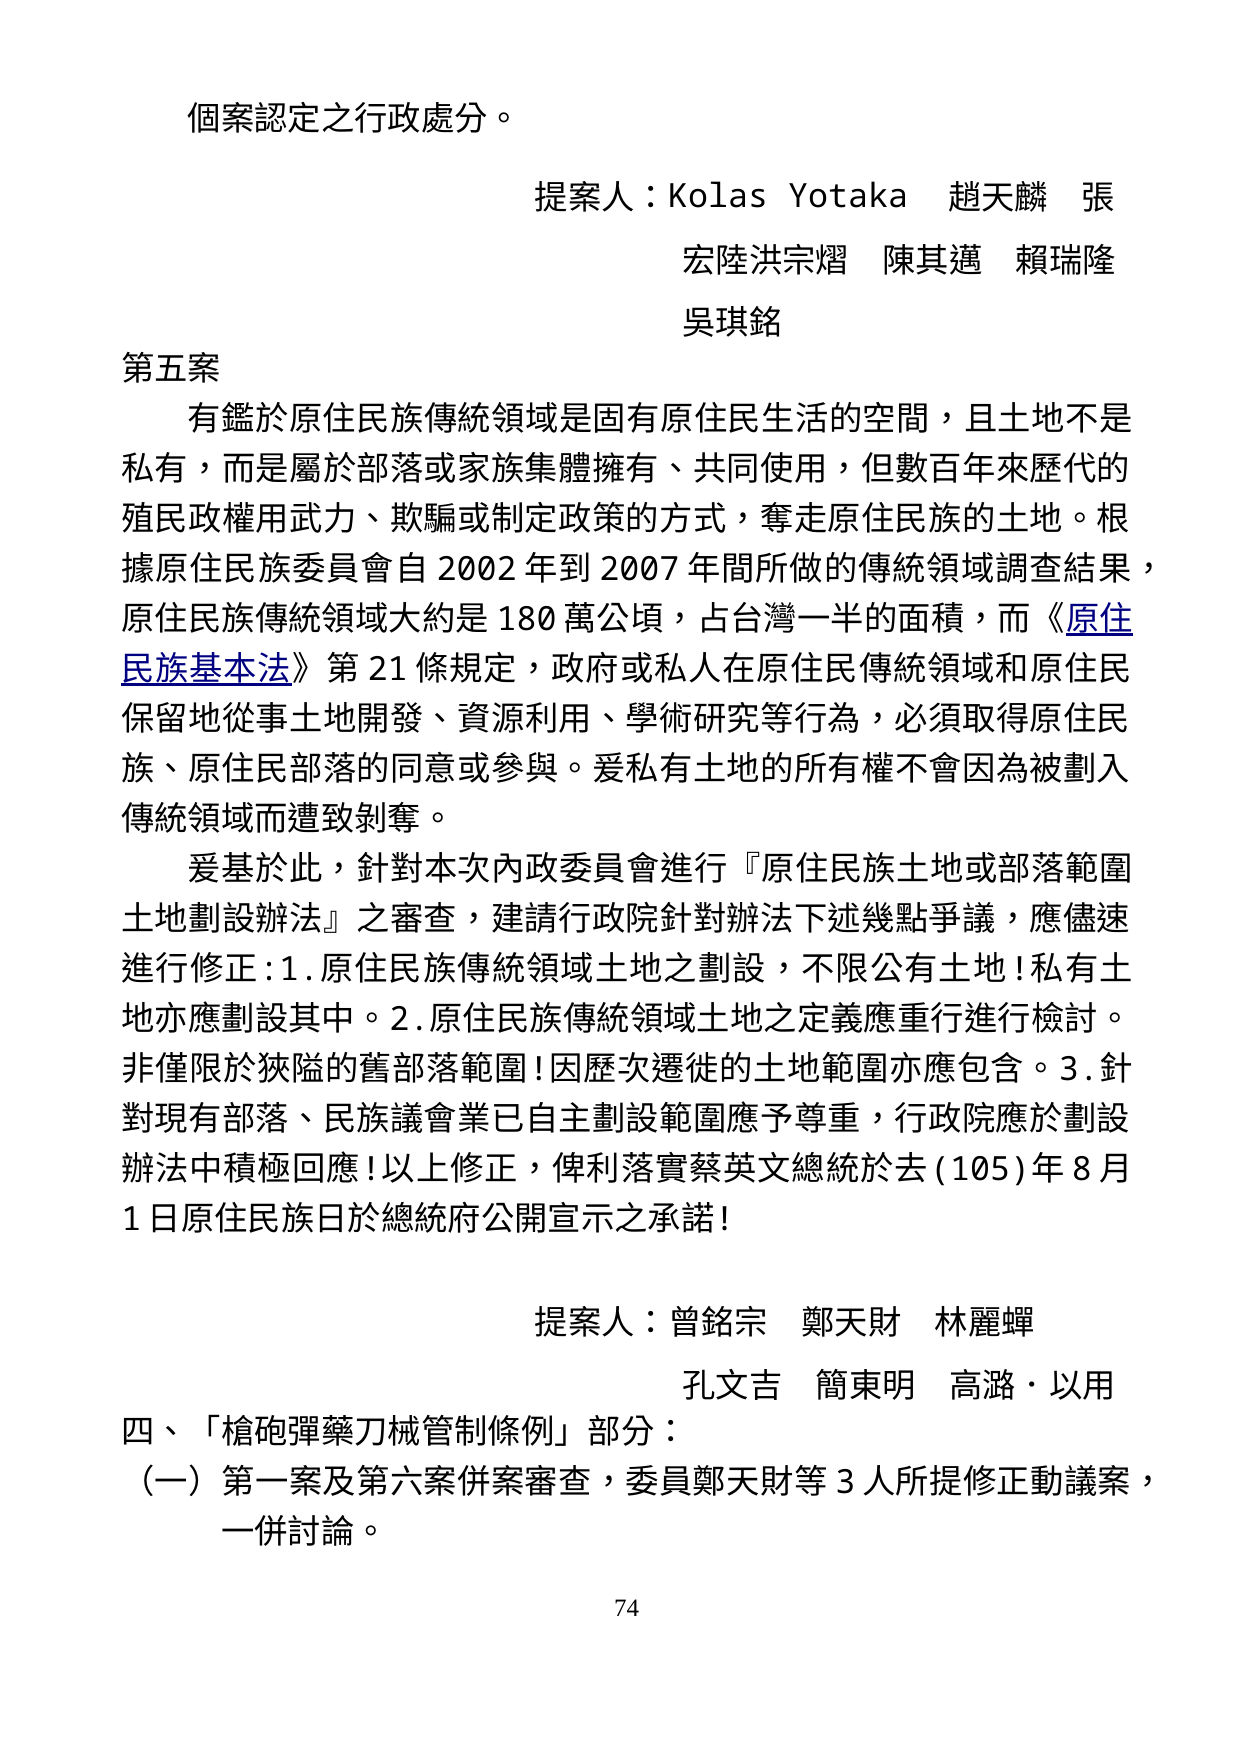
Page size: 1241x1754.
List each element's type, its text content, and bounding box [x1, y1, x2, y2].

text 第五案 [121, 341, 1133, 391]
text 吳琪銘 [682, 278, 1132, 341]
text 孔文吉 簡東明 高潞．以用 [682, 1341, 1132, 1403]
text 有鑑於原住民族傳統領域是固有原住民生活的空間，且土地不是私有，而是屬於部落或家族集體擁有、共同使用，但數百年來歷代的殖民政權用武力、欺騙或制定政策的方式，奪走原住民族的土地。根據原住民族委員會自2002年到2007年間所做的傳統領域調查結果，原住民族傳統領域大約是180萬公頃，占台灣一半的面積，而《原住民族基本法》第21條規定，政府或私人在原住民傳統領域和原住民保留地從事土地開發、資源利用、學術研究等行為，必須取得原住民族、原住民部落的同意或參與。爰私有土地的所有權不會因為被劃入傳統領域而遭致剝奪。 [121, 391, 1133, 841]
text 提案人：Kolas Yotaka 趙天麟 張宏陸洪宗熠 陳其邁 賴瑞隆 [534, 153, 1132, 278]
text 個案認定之行政處分。 [121, 91, 1133, 141]
text 提案人：曾銘宗 鄭天財 林麗蟬 [534, 1278, 1132, 1341]
text 爰基於此，針對本次內政委員會進行『原住民族土地或部落範圍土地劃設辦法』之審查，建請行政院針對辦法下述幾點爭議，應儘速進行修正:1.原住民族傳統領域土地之劃設，不限公有土地!私有土地亦應劃設其中。2.原住民族傳統領域土地之定義應重行進行檢討。非僅限於狹隘的舊部落範圍!因歷次遷徙的土地範圍亦應包含。3.針對現有部落、民族議會業已自主劃設範圍應予尊重，行政院應於劃設辦法中積極回應!以上修正，俾利落實蔡英文總統於去(105)年8月1日原住民族日於總統府公開宣示之承諾! [121, 841, 1133, 1241]
text 四、「槍砲彈藥刀械管制條例」部分： [121, 1403, 1132, 1453]
text （一）第一案及第六案併案審查，委員鄭天財等3人所提修正動議案，一併討論。 [121, 1453, 1132, 1553]
